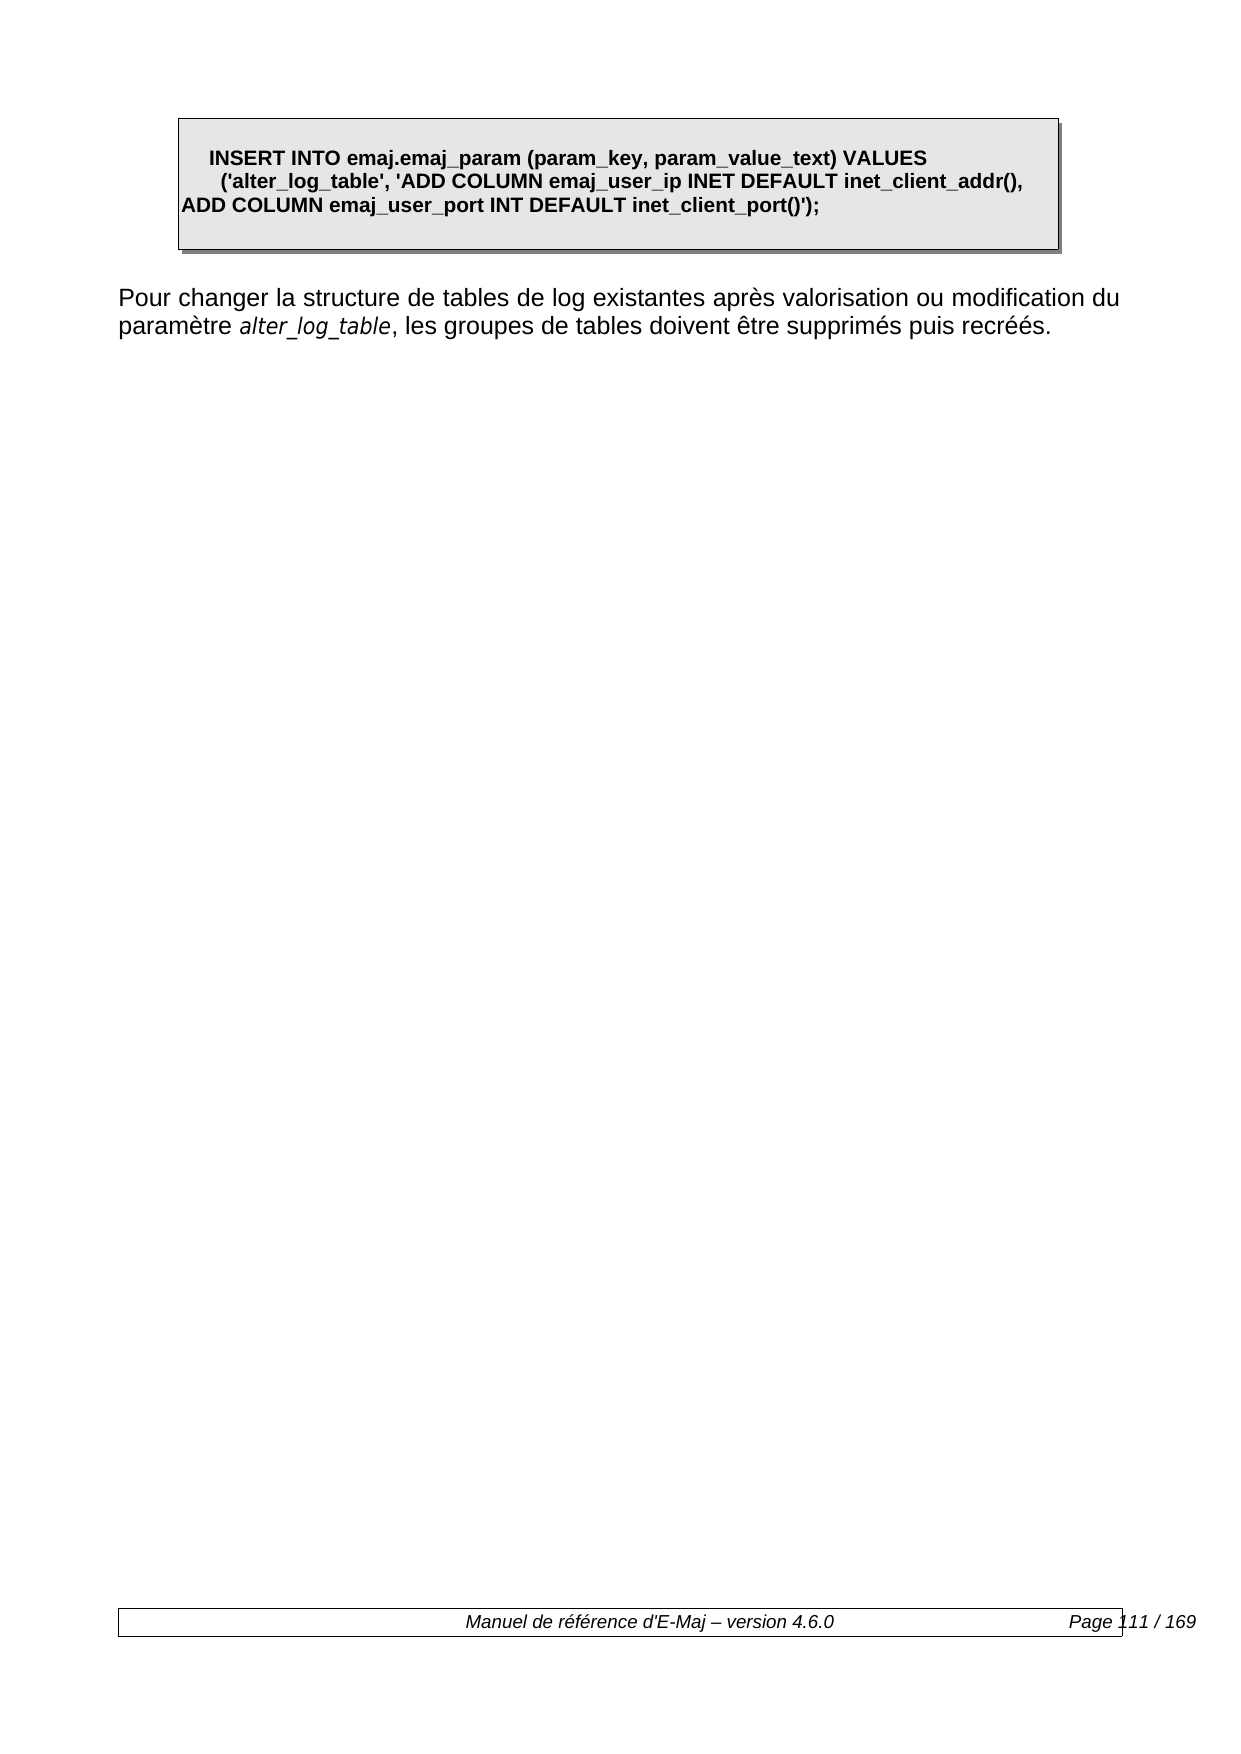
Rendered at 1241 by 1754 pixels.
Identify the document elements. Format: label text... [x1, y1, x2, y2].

text ('alter_log_table', 'ADD COLUMN emaj_user_ip INET DEFAULT inet_client_addr(), ADD COLUMN emaj_user_port INT DEFAULT inet_client_port()'); [179, 166, 1058, 214]
text INSERT INTO emaj.emaj_param (param_key, param_value_text) VALUES [179, 142, 1058, 166]
text Pour changer la structure de tables de log existantes après valorisation ou modification du paramètre alter_log_table, les groupes de tables doivent être supprimés puis recréés. [118, 282, 1122, 340]
